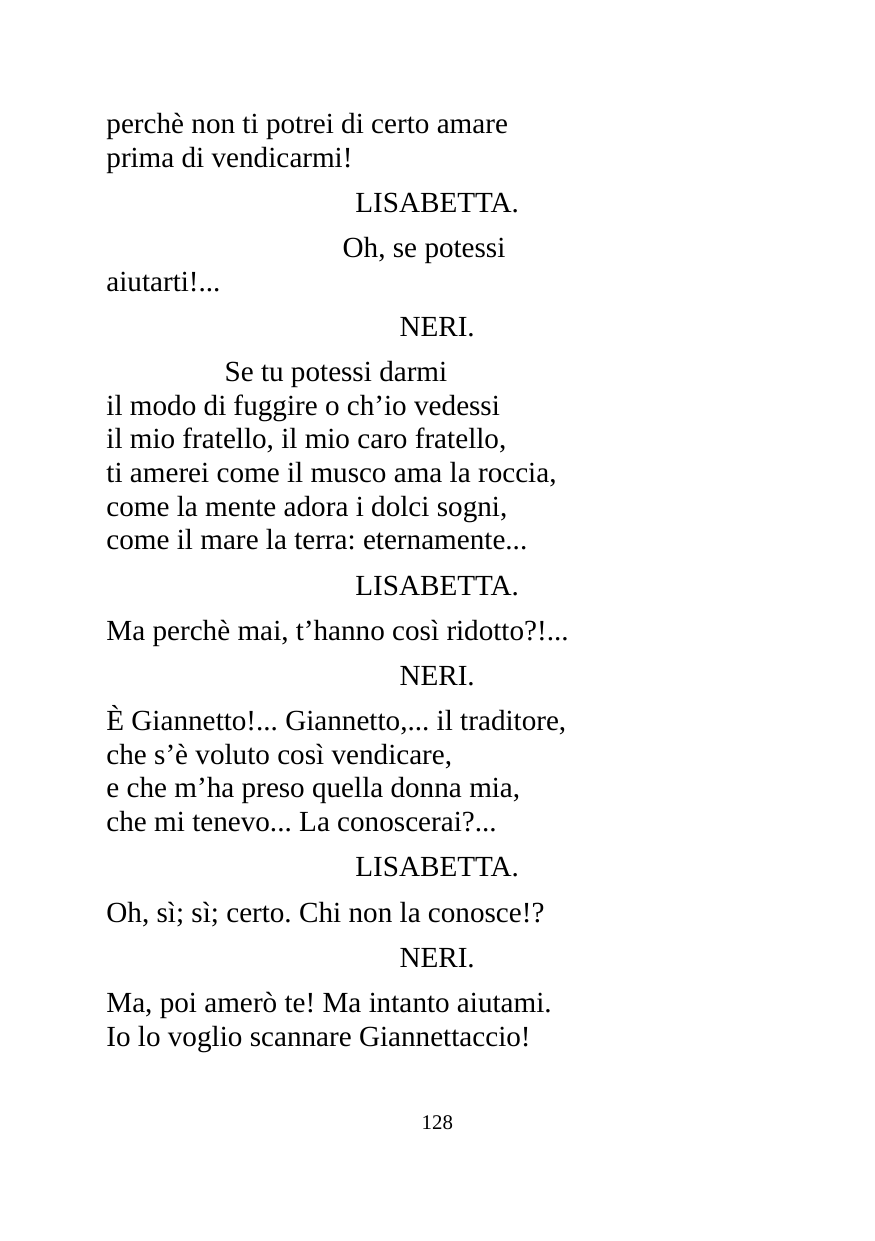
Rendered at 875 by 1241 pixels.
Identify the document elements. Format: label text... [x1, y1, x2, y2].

text Oh, sì; sì; certo. Chi non la conosce!? [106, 895, 768, 928]
text LISABETTA. [106, 849, 768, 883]
text perchè non ti potrei di certo amare prima di vendicarmi! [106, 106, 768, 173]
text NERI. [106, 940, 768, 974]
text NERI. [106, 309, 768, 343]
text NERI. [106, 658, 768, 692]
text Se tu potessi darmi il modo di fuggire o ch’io vedessi il mio fratello, il mio caro fratello, ti amerei come il musco ama la roccia, come la mente adora i dolci sogni, come il mare la terra: eternamente... [106, 354, 768, 556]
text È Giannetto!... Giannetto,... il traditore, che s’è voluto così vendicare, e che m’ha preso quella donna mia, che mi tenevo... La conoscerai?... [106, 703, 768, 838]
text Oh, se potessi aiutarti!... [106, 230, 768, 297]
text Ma, poi amerò te! Ma intanto aiutami. Io lo voglio scannare Giannettaccio! [106, 985, 768, 1052]
text LISABETTA. [106, 185, 768, 219]
text Ma perchè mai, t’hanno così ridotto?!... [106, 613, 768, 646]
text LISABETTA. [106, 568, 768, 601]
